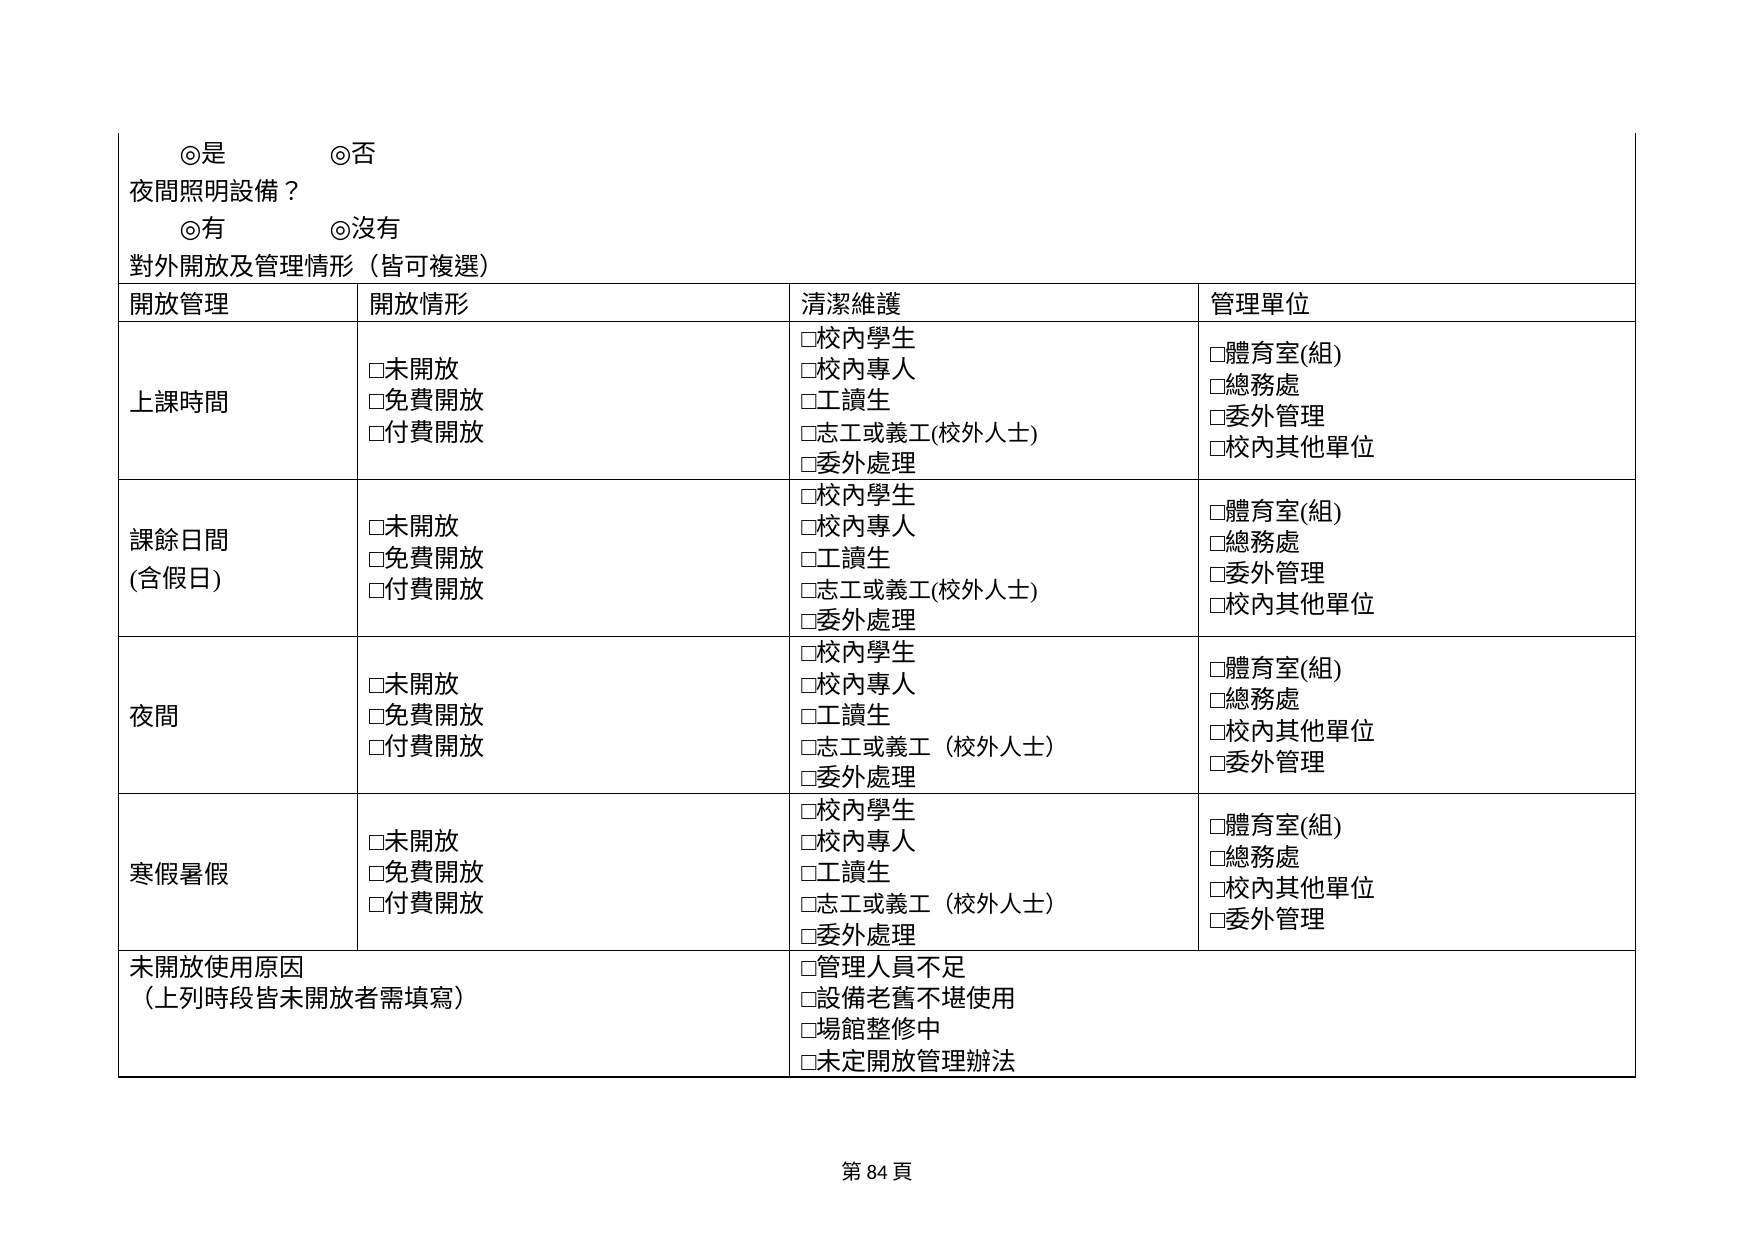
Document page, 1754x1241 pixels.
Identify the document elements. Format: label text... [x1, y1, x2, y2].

table_cell 夜間 [119, 637, 357, 793]
table_cell □校內學生 □校內專人 □工讀生 □志工或義工(校外人士) □委外處理 [790, 480, 1198, 636]
table_cell 清潔維護 [790, 284, 1198, 321]
table_cell 開放管理 [119, 284, 357, 321]
table_cell □未開放 □免費開放 □付費開放 [358, 480, 789, 636]
table_cell 管理單位 [1199, 284, 1635, 321]
table_cell □體育室(組) □總務處 □校內其他單位 □委外管理 [1199, 637, 1635, 793]
table_cell ◎是 ◎否 [119, 133, 1635, 170]
table_cell □未開放 □免費開放 □付費開放 [358, 637, 789, 793]
table_cell 夜間照明設備？ ◎有 ◎沒有 [119, 170, 1635, 245]
table_cell □管理人員不足 □設備老舊不堪使用 □場館整修中 □未定開放管理辦法 [790, 951, 1635, 1076]
table_cell □未開放 □免費開放 □付費開放 [358, 322, 789, 478]
table_cell 對外開放及管理情形（皆可複選） [119, 245, 1635, 283]
table_cell 未開放使用原因 （上列時段皆未開放者需填寫） [119, 951, 789, 1076]
table_cell □校內學生 □校內專人 □工讀生 □志工或義工（校外人士） □委外處理 [790, 637, 1198, 793]
table_cell 寒假暑假 [119, 794, 357, 950]
table_cell □體育室(組) □總務處 □委外管理 □校內其他單位 [1199, 480, 1635, 636]
table_cell □未開放 □免費開放 □付費開放 [358, 794, 789, 950]
table_cell □體育室(組) □總務處 □委外管理 □校內其他單位 [1199, 322, 1635, 478]
table_cell 課餘日間 (含假日) [119, 480, 357, 636]
table_cell □校內學生 □校內專人 □工讀生 □志工或義工(校外人士) □委外處理 [790, 322, 1198, 478]
table_cell 開放情形 [358, 284, 789, 321]
table_cell □體育室(組) □總務處 □校內其他單位 □委外管理 [1199, 794, 1635, 950]
table_cell □校內學生 □校內專人 □工讀生 □志工或義工（校外人士） □委外處理 [790, 794, 1198, 950]
table_cell 上課時間 [119, 322, 357, 478]
